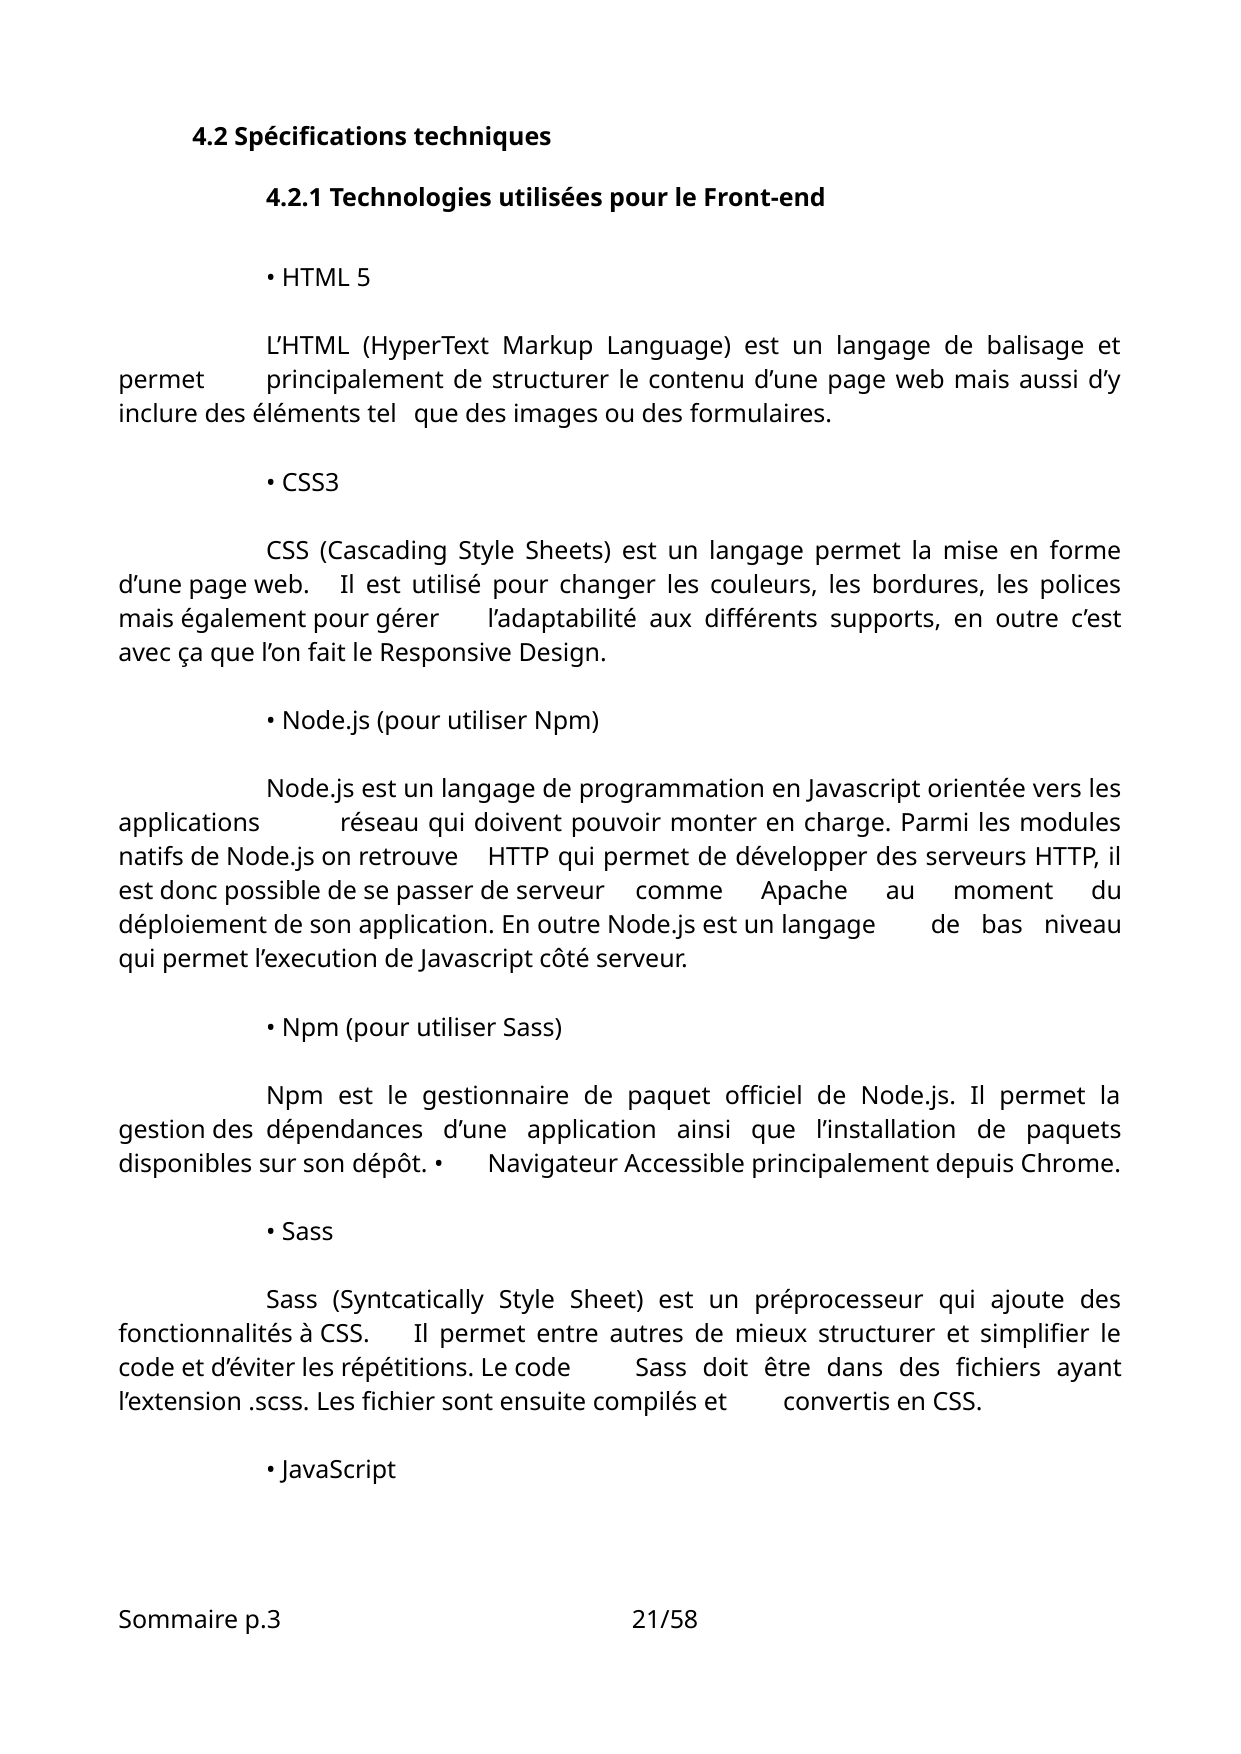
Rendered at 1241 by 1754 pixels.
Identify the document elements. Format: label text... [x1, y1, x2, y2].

subtitle 4.2 Spécifications techniques [118, 118, 1122, 152]
text • Sass [118, 1214, 1122, 1248]
text • Npm (pour utiliser Sass) [118, 1009, 1122, 1043]
text • CSS3 [118, 464, 1122, 498]
text L’HTML (HyperText Markup Language) est un langage de balisage et permet principalement de structurer le contenu d’une page web mais aussi d’y inclure des éléments tel que des images ou des formulaires. [118, 328, 1122, 430]
text • Node.js (pour utiliser Npm) [118, 703, 1122, 737]
text CSS (Cascading Style Sheets) est un langage permet la mise en forme d’une page web. Il est utilisé pour changer les couleurs, les bordures, les polices mais également pour gérer l’adaptabilité aux différents supports, en outre c’est avec ça que l’on fait le Responsive Design. [118, 532, 1122, 669]
text Sass (Syntcatically Style Sheet) est un préprocesseur qui ajoute des fonctionnalités à CSS. Il permet entre autres de mieux structurer et simplifier le code et d’éviter les répétitions. Le code Sass doit être dans des fichiers ayant l’extension .scss. Les fichier sont ensuite compilés et convertis en CSS. [118, 1282, 1122, 1418]
text Node.js est un langage de programmation en Javascript orientée vers les applications réseau qui doivent pouvoir monter en charge. Parmi les modules natifs de Node.js on retrouve HTTP qui permet de développer des serveurs HTTP, il est donc possible de se passer de serveur comme Apache au moment du déploiement de son application. En outre Node.js est un langage de bas niveau qui permet l’execution de Javascript côté serveur. [118, 771, 1122, 975]
text • JavaScript [118, 1452, 1122, 1486]
text Npm est le gestionnaire de paquet officiel de Node.js. Il permet la gestion des dépendances d’une application ainsi que l’installation de paquets disponibles sur son dépôt. • Navigateur Accessible principalement depuis Chrome. [118, 1077, 1122, 1179]
text • HTML 5 [118, 260, 1122, 294]
subtitle 4.2.1 Technologies utilisées pour le Front-end [118, 179, 1122, 213]
